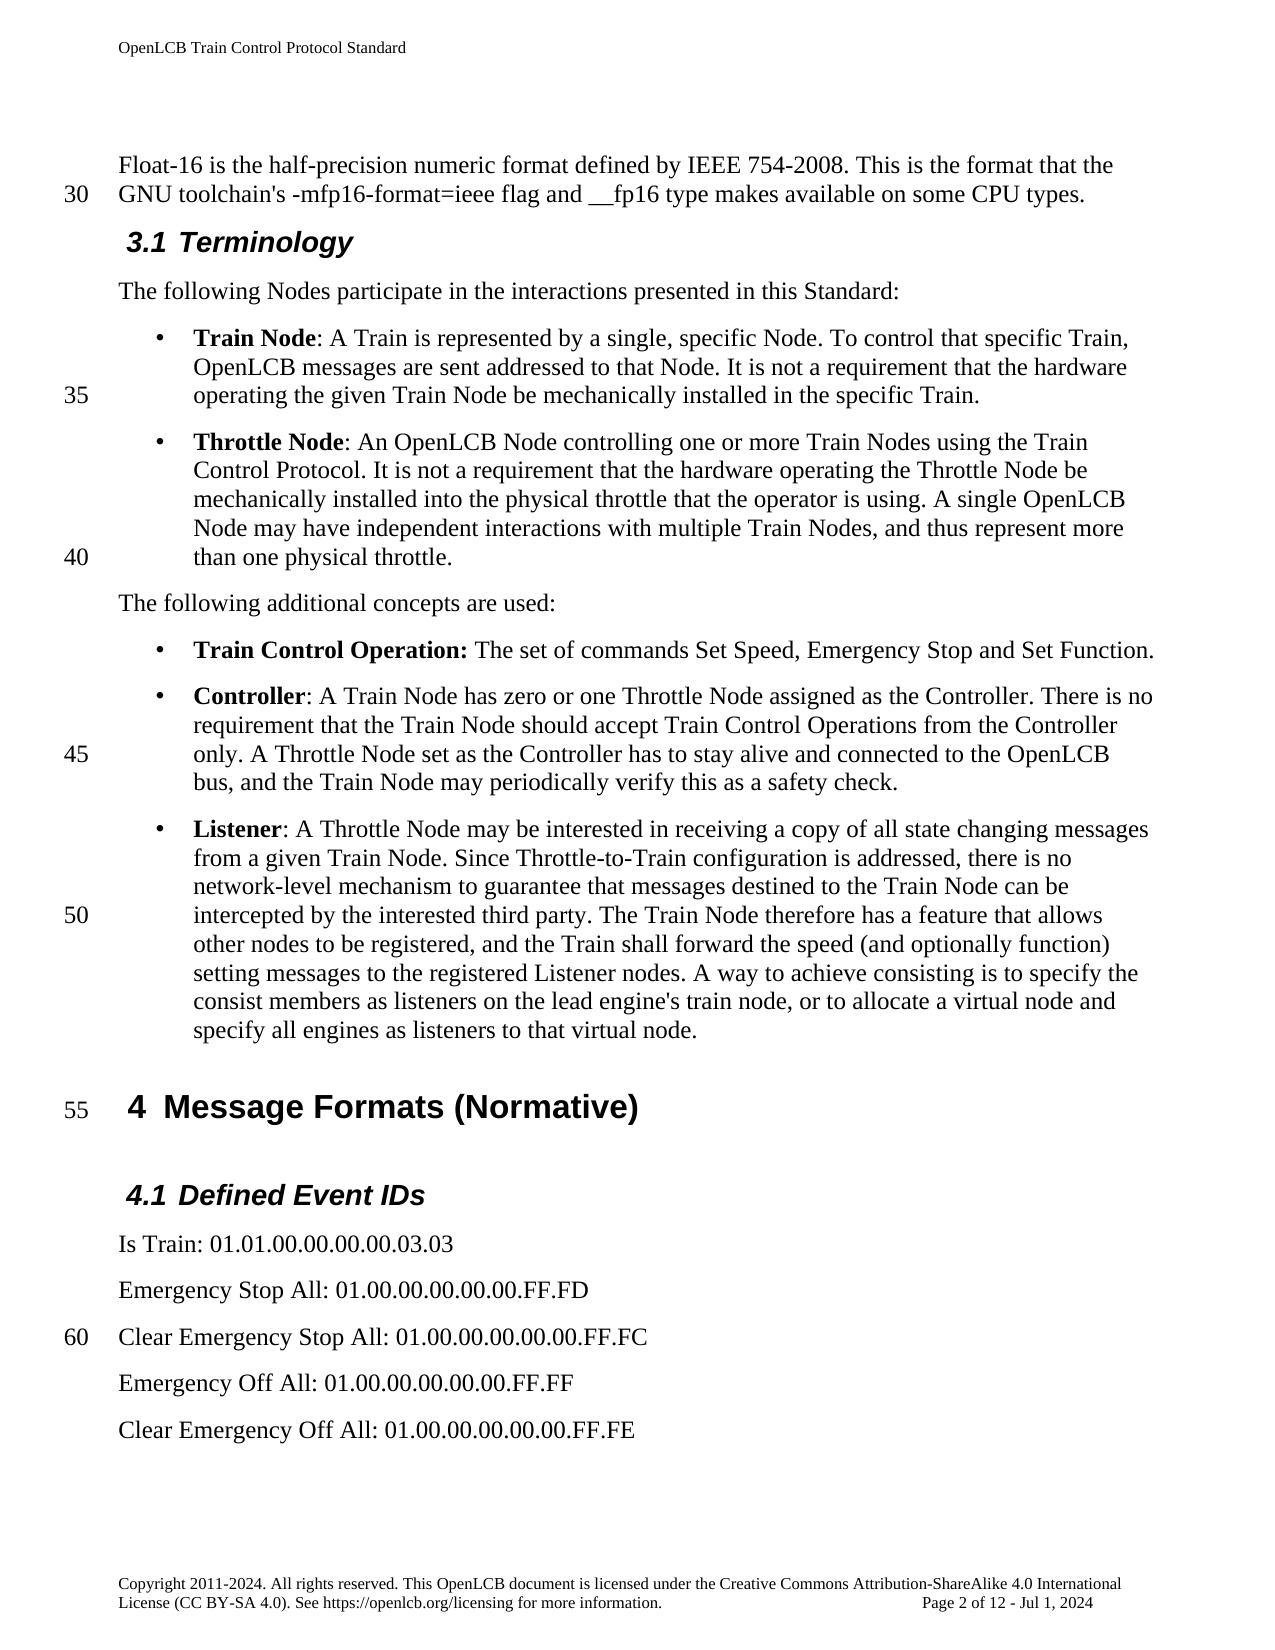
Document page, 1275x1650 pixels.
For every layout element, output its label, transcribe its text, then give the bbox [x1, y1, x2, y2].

subtitle Defined Event IDs [118, 1178, 1157, 1211]
text The following Nodes participate in the interactions presented in this Standard: [118, 276, 1157, 305]
list Train Node: A Train is represented by a single, specific Node. To control that specific Train, OpenLCB messages are sent addressed to that Node. It is not a requirement that the hardware operating the given Train Node be mechanically installed in the specific Train. [156, 323, 1157, 409]
text The following additional concepts are used: [118, 588, 1157, 617]
list Listener: A Throttle Node may be interested in receiving a copy of all state changing messages from a given Train Node. Since Throttle-to-Train configuration is addressed, there is no network-level mechanism to guarantee that messages destined to the Train Node can be intercepted by the interested third party. The Train Node therefore has a feature that allows other nodes to be registered, and the Train shall forward the speed (and optionally function) setting messages to the registered Listener nodes. A way to achieve consisting is to specify the consist members as listeners on the lead engine's train node, or to allocate a virtual node and specify all engines as listeners to that virtual node. [156, 814, 1157, 1044]
text Emergency Off All: 01.00.00.00.00.00.FF.FF [118, 1368, 1157, 1397]
list Train Control Operation: The set of commands Set Speed, Emergency Stop and Set Function. [156, 635, 1157, 663]
subtitle Message Formats (Normative) [118, 1087, 1157, 1125]
text Is Train: 01.01.00.00.00.00.03.03 [118, 1229, 1157, 1258]
text Emergency Stop All: 01.00.00.00.00.00.FF.FD [118, 1276, 1157, 1304]
text Clear Emergency Stop All: 01.00.00.00.00.00.FF.FC [118, 1322, 1157, 1351]
text Float-16 is the half-precision numeric format defined by IEEE 754-2008. This is the format that the GNU toolchain's -mfp16-format=ieee flag and __fp16 type makes available on some CPU types. [118, 150, 1157, 207]
subtitle Terminology [118, 225, 1157, 259]
list Throttle Node: An OpenLCB Node controlling one or more Train Nodes using the Train Control Protocol. It is not a requirement that the hardware operating the Throttle Node be mechanically installed into the physical throttle that the operator is using. A single OpenLCB Node may have independent interactions with multiple Train Nodes, and thus represent more than one physical throttle. [156, 427, 1157, 571]
text Clear Emergency Off All: 01.00.00.00.00.00.FF.FE [118, 1415, 1157, 1444]
list Controller: A Train Node has zero or one Throttle Node assigned as the Controller. There is no requirement that the Train Node should accept Train Control Operations from the Controller only. A Throttle Node set as the Controller has to stay alive and connected to the OpenLCB bus, and the Train Node may periodically verify this as a safety check. [156, 681, 1157, 796]
